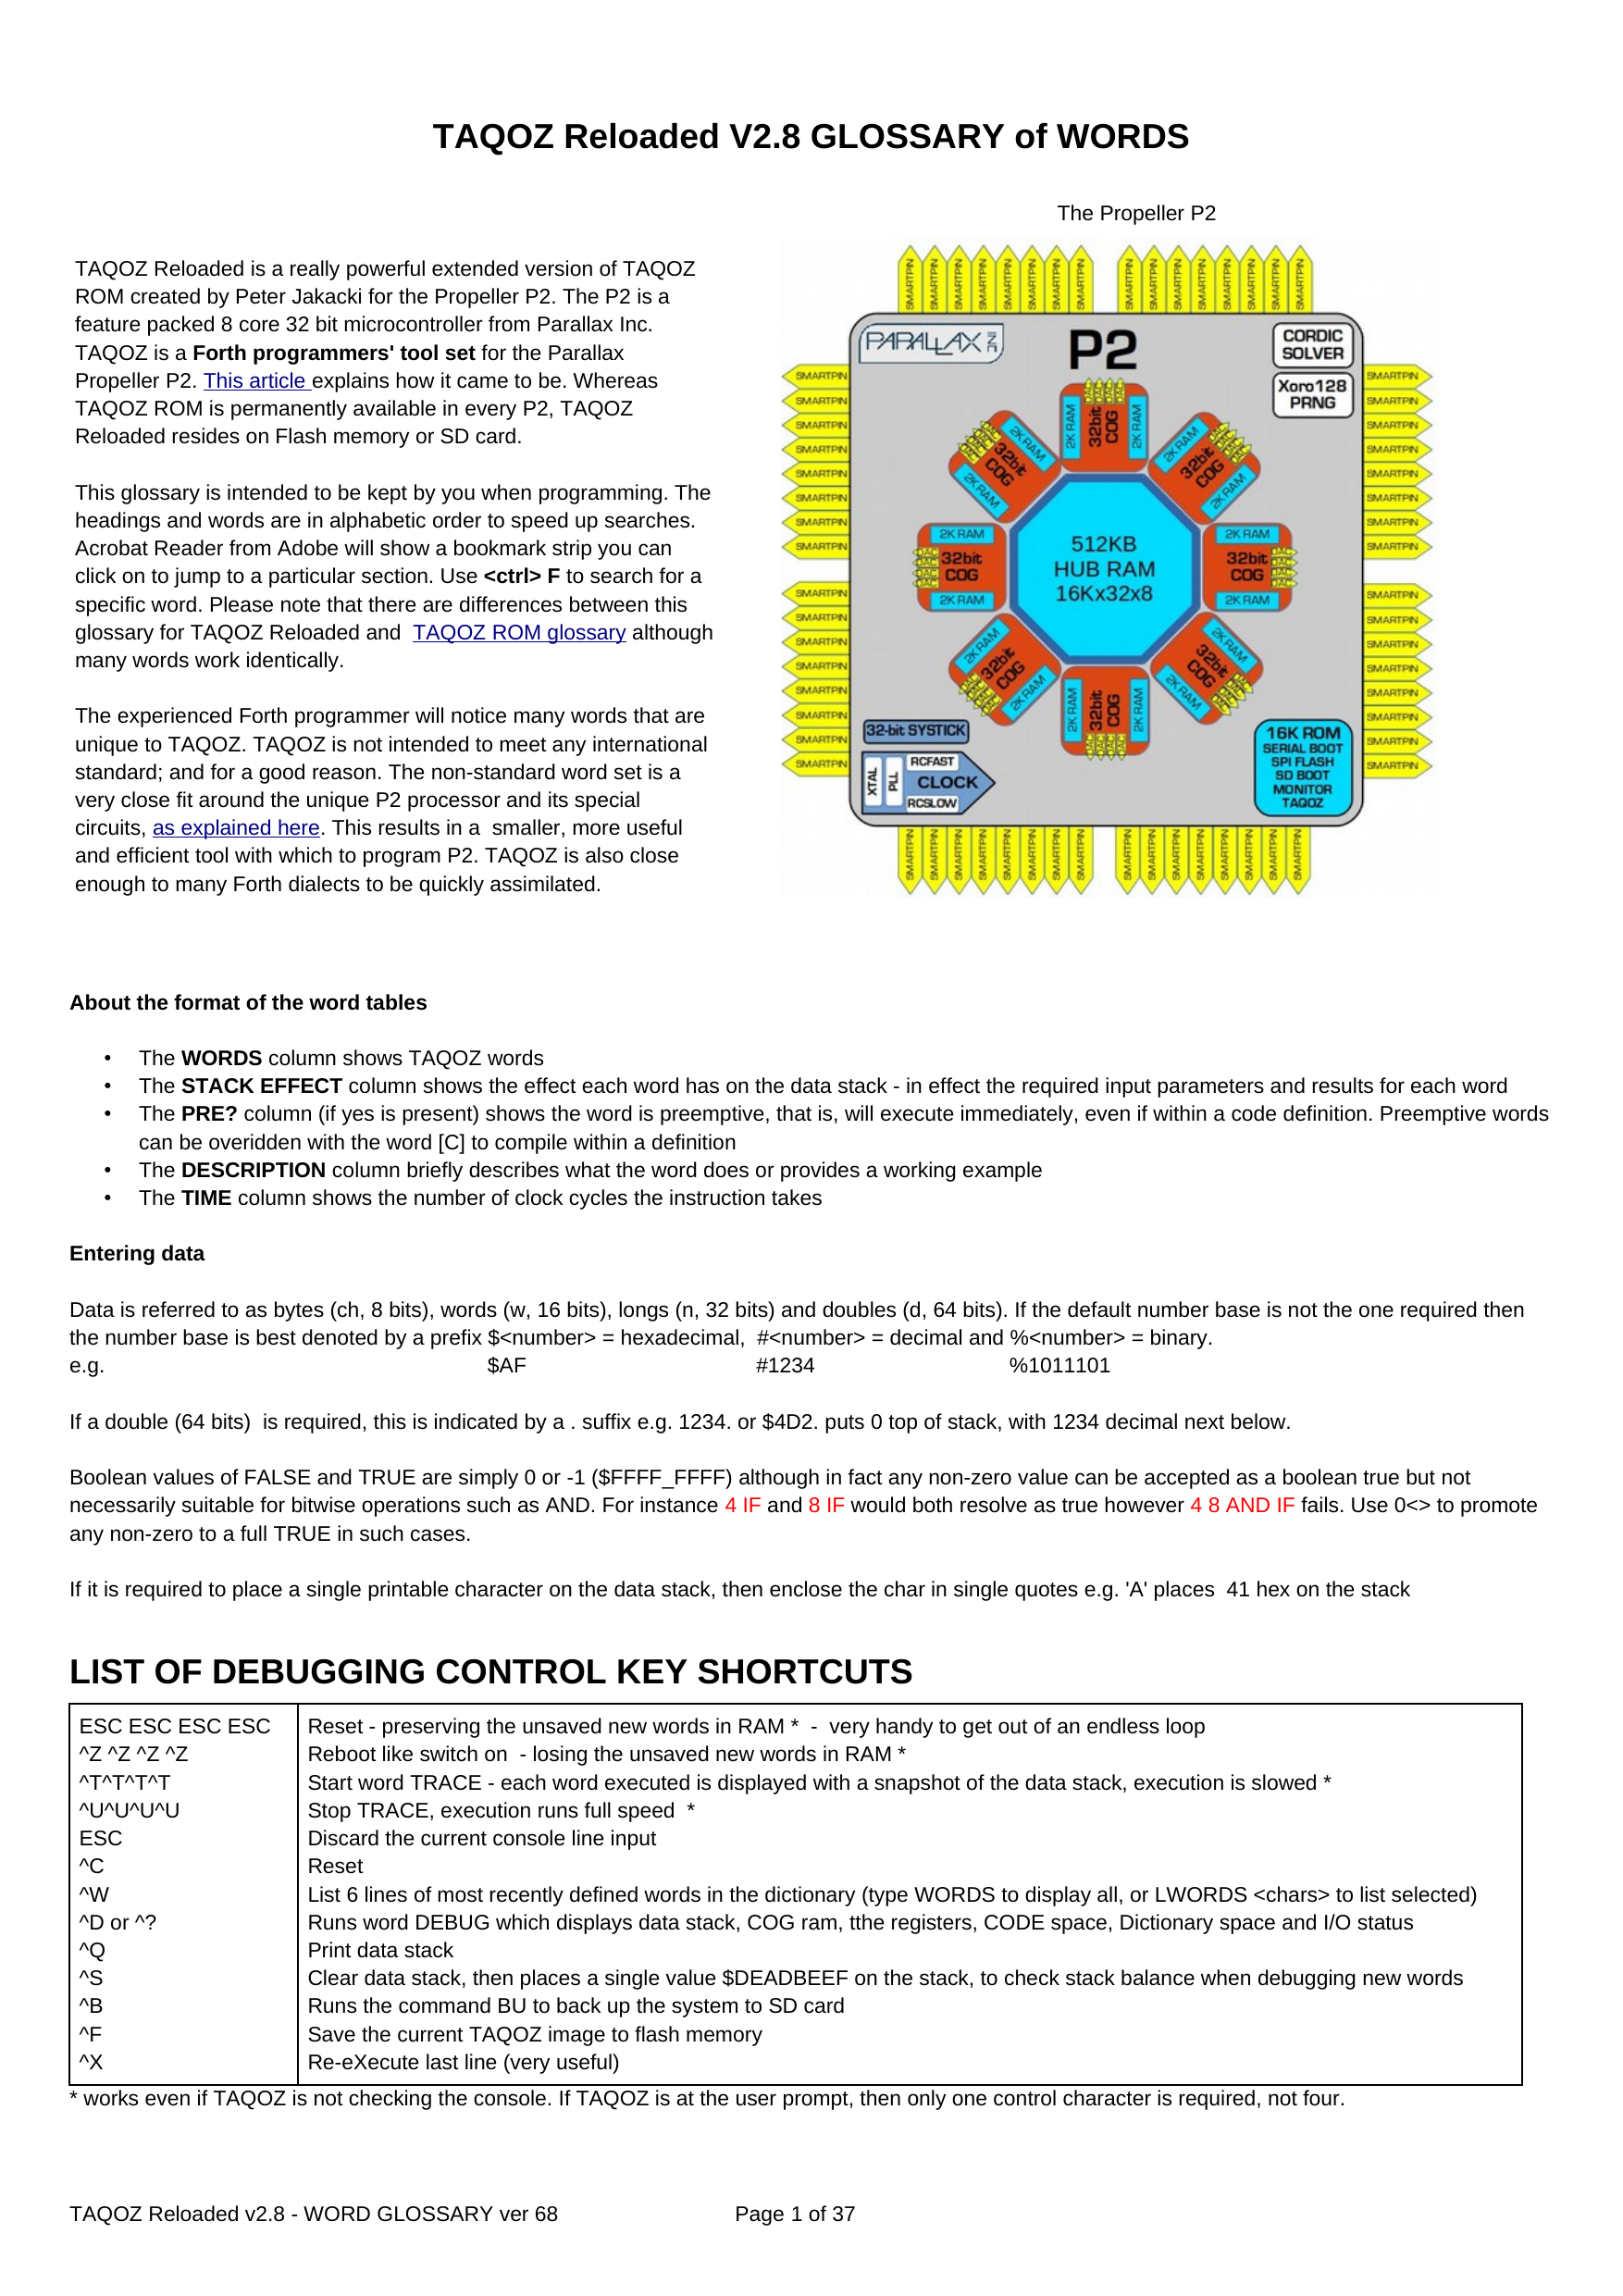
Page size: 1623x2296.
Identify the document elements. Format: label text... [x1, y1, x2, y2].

subtitle LIST OF DEBUGGING CONTROL KEY SHORTCUTS [69, 1651, 1554, 1691]
text the number base is best denoted by a prefix $<number> = hexadecimal, #<number> = decimal and %<number> = binary. [69, 1325, 1554, 1349]
text If a double (64 bits) is required, this is indicated by a . suffix e.g. 1234. or $4D2. puts 0 top of stack, with 1234 decimal next below. [69, 1409, 1554, 1433]
list The TIME column shows the number of clock cycles the instruction takes [104, 1185, 1554, 1210]
list The PRE? column (if yes is present) shows the word is preemptive, that is, will execute immediately, even if within a code definition. Preemptive words can be overidden with the word [C] to compile within a definition [104, 1101, 1554, 1154]
table_header Reset - preserving the unsaved new words in RAM * - very handy to get out of an endless loop Reboot like switch on - losing the unsaved new words in RAM * Start word TRACE - each word executed is displayed with a snapshot of the data stack, execution is slowed * Stop TRACE, execution runs full speed * Discard the current console line input Reset List 6 lines of most recently defined words in the dictionary (type WORDS to display all, or LWORDS <chars> to list selected) Runs word DEBUG which displays data stack, COG ram, tthe registers, CODE space, Dictionary space and I/O status Print data stack Clear data stack, then places a single value $DEADBEEF on the stack, to check stack balance when debugging new words Runs the command BU to back up the system to SD card Save the current TAQOZ image to flash memory Re-eXecute last line (very useful) [299, 1705, 1521, 2084]
table_header ESC ESC ESC ESC ^Z ^Z ^Z ^Z ^T^T^T^T ^U^U^U^U ESC ^C ^W ^D or ^? ^Q ^S ^B ^F ^X [70, 1705, 297, 2084]
table_header TAQOZ Reloaded is a really powerful extended version of TAQOZ ROM created by Peter Jakacki for the Propeller P2. The P2 is a feature packed 8 core 32 bit microcontroller from Parallax Inc. TAQOZ is a Forth programmers' tool set for the Parallax Propeller P2. This article explains how it came to be. Whereas TAQOZ ROM is permanently available in every P2, TAQOZ Reloaded resides on Flash memory or SD card. This glossary is intended to be kept by you when programming. The headings and words are in alphabetic order to speed up searches. Acrobat Reader from Adobe will show a bookmark strip you can click on to jump to a particular section. Use <ctrl> F to search for a specific word. Please note that there are differences between this glossary for TAQOZ Reloaded and TAQOZ ROM glossary although many words work identically. The experienced Forth programmer will notice many words that are unique to TAQOZ. TAQOZ is not intended to meet any international standard; and for a good reason. The non-standard word set is a very close fit around the unique P2 processor and its special circuits, as explained here. This results in a smaller, more useful and efficient tool with which to program P2. TAQOZ is also close enough to many Forth dialects to be quickly assimilated. [69, 195, 720, 934]
text Data is referred to as bytes (ch, 8 bits), words (w, 16 bits), longs (n, 32 bits) and doubles (d, 64 bits). If the default number base is not the one required then [69, 1297, 1554, 1322]
picture [780, 237, 1440, 898]
list The DESCRIPTION column briefly describes what the word does or provides a working example [104, 1158, 1554, 1182]
text About the format of the word tables [69, 989, 1554, 1014]
list The STACK EFFECT column shows the effect each word has on the data stack - in effect the required input parameters and results for each word [104, 1074, 1554, 1098]
text * works even if TAQOZ is not checking the console. If TAQOZ is at the user prompt, then only one control character is required, not four. [69, 2086, 1554, 2110]
subtitle TAQOZ Reloaded V2.8 GLOSSARY of WORDS [69, 116, 1554, 155]
text e.g. $AF #1234 %1011101 [69, 1353, 1554, 1378]
text Boolean values of FALSE and TRUE are simply 0 or -1 ($FFFF_FFFF) although in fact any non-zero value can be accepted as a boolean true but not necessarily suitable for bitwise operations such as AND. For instance 4 IF and 8 IF would both resolve as true however 4 8 AND IF fails. Use 0<> to promote any non-zero to a full TRUE in such cases. [69, 1465, 1554, 1545]
text Entering data [69, 1241, 1554, 1266]
text If it is required to place a single printable character on the data stack, then enclose the char in single quotes e.g. 'A' places 41 hex on the stack [69, 1577, 1554, 1601]
table_header The Propeller P2 [720, 195, 1554, 934]
list The WORDS column shows TAQOZ words [104, 1046, 1554, 1070]
